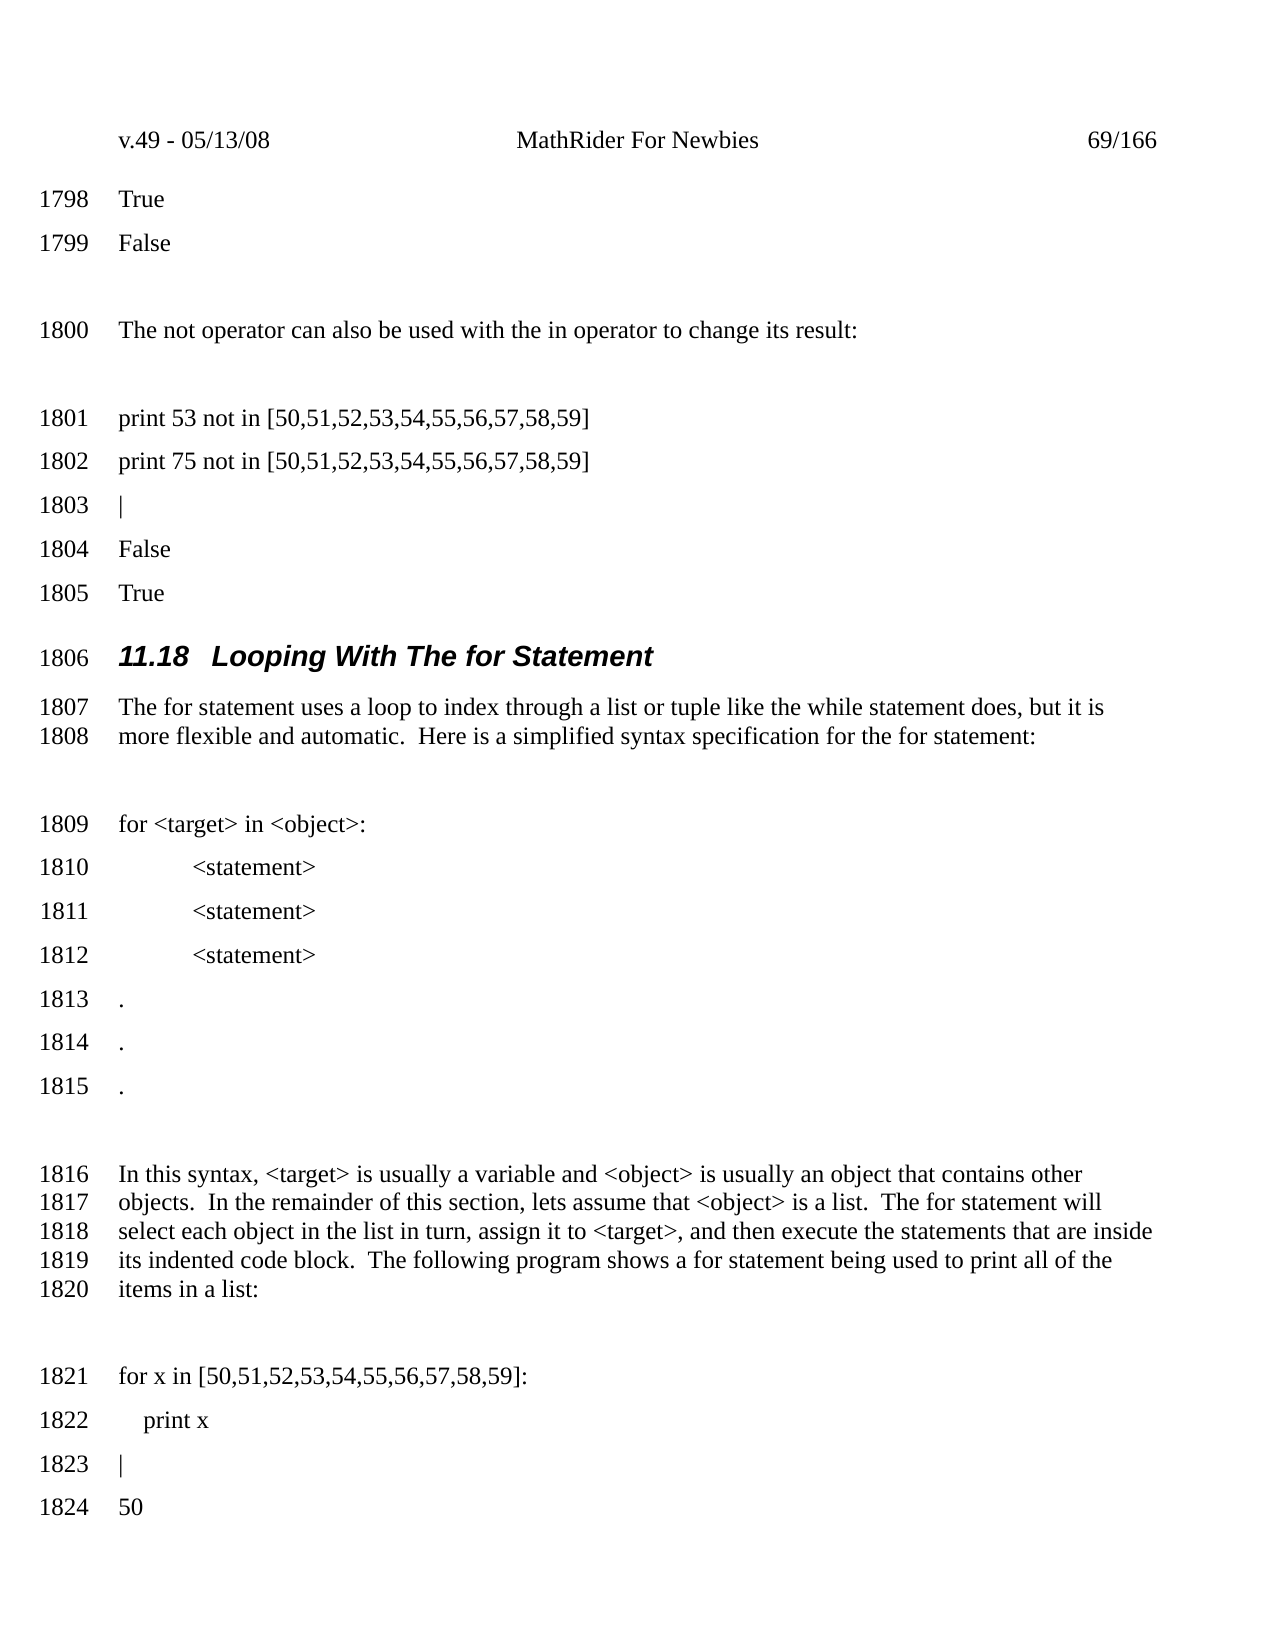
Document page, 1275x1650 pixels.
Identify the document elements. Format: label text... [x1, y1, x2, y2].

text The for statement uses a loop to index through a list or tuple like the while statement does, but it is more flexible and automatic. Here is a simplified syntax specification for the for statement: [118, 692, 1157, 750]
text <statement> [118, 940, 1157, 969]
text True [118, 578, 1157, 606]
text . [118, 1027, 1157, 1056]
text 50 [118, 1492, 1157, 1521]
subtitle Looping With The for Statement [118, 639, 1157, 672]
text print 75 not in [50,51,52,53,54,55,56,57,58,59] [118, 446, 1157, 475]
text The not operator can also be used with the in operator to change its result: [118, 315, 1157, 344]
text . [118, 1071, 1157, 1100]
text | [118, 1449, 1157, 1477]
text False [118, 534, 1157, 563]
text print x [118, 1405, 1157, 1434]
text for <target> in <object>: [118, 809, 1157, 837]
text . [118, 984, 1157, 1012]
text <statement> [118, 852, 1157, 881]
text True [118, 184, 1157, 213]
text for x in [50,51,52,53,54,55,56,57,58,59]: [118, 1361, 1157, 1390]
text In this syntax, <target> is usually a variable and <object> is usually an object that contains other objects. In the remainder of this section, lets assume that <object> is a list. The for statement will select each object in the list in turn, assign it to <target>, and then execute the statements that are inside its indented code block. The following program shows a for statement being used to print all of the items in a list: [118, 1159, 1157, 1302]
text print 53 not in [50,51,52,53,54,55,56,57,58,59] [118, 403, 1157, 431]
text | [118, 490, 1157, 519]
text False [118, 228, 1157, 256]
text <statement> [118, 896, 1157, 925]
